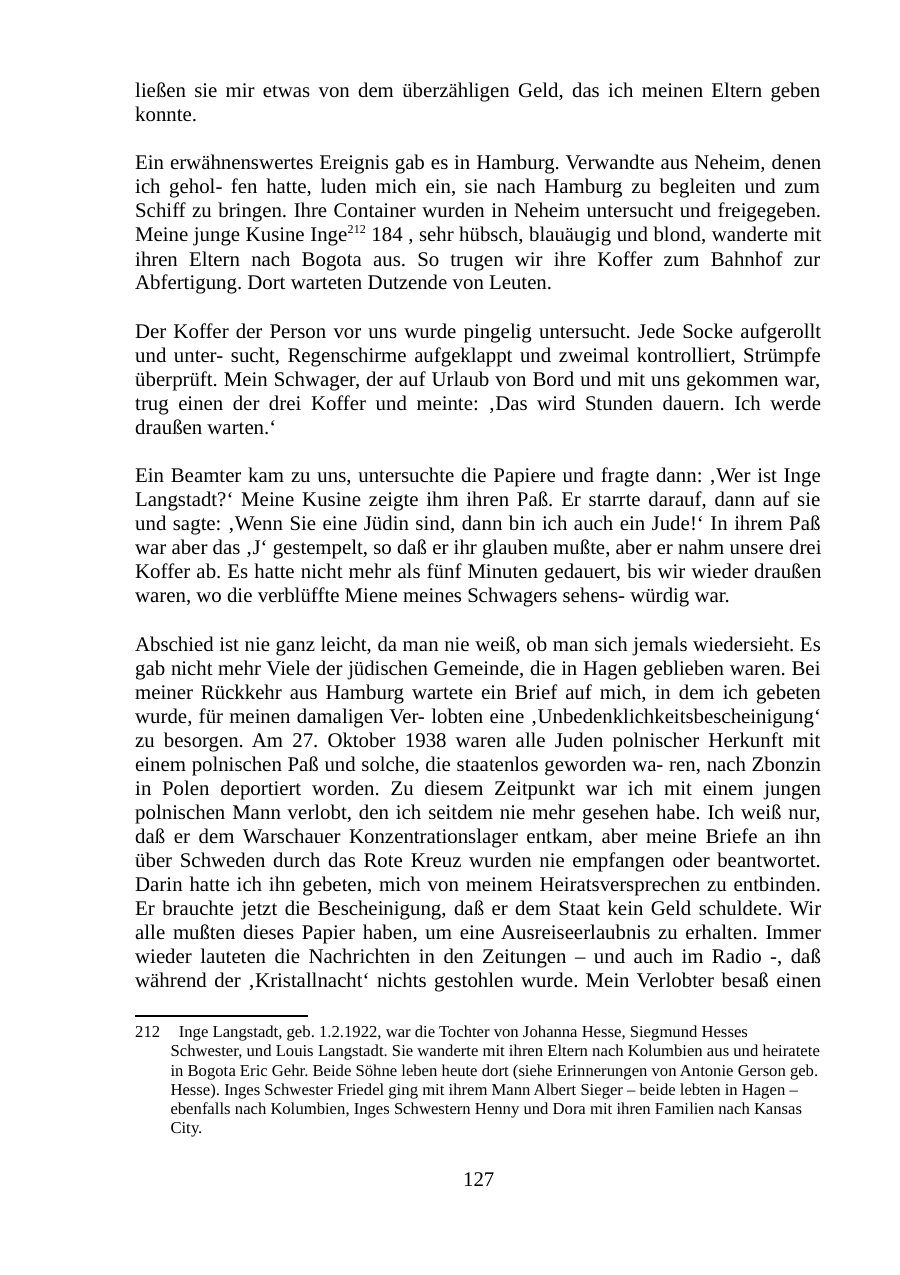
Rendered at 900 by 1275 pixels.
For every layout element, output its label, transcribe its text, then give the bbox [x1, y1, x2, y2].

text Abschied ist nie ganz leicht, da man nie weiß, ob man sich jemals wiedersieht. Es gab nicht mehr Viele der jüdischen Gemeinde, die in Hagen geblieben waren. Bei meiner Rückkehr aus Hamburg wartete ein Brief auf mich, in dem ich gebeten wurde, für meinen damaligen Ver- lobten eine ‚Unbedenklichkeitsbescheinigung‘ zu besorgen. Am 27. Oktober 1938 waren alle Juden polnischer Herkunft mit einem polnischen Paß und solche, die staatenlos geworden wa- ren, nach Zbonzin in Polen deportiert worden. Zu diesem Zeitpunkt war ich mit einem jungen polnischen Mann verlobt, den ich seitdem nie mehr gesehen habe. Ich weiß nur, daß er dem Warschauer Konzentrationslager entkam, aber meine Briefe an ihn über Schweden durch das Rote Kreuz wurden nie empfangen oder beantwortet. Darin hatte ich ihn gebeten, mich von meinem Heiratsversprechen zu entbinden. Er brauchte jetzt die Bescheinigung, daß er dem Staat kein Geld schuldete. Wir alle mußten dieses Papier haben, um eine Ausreiseerlaubnis zu erhalten. Immer wieder lauteten die Nachrichten in den Zeitungen – und auch im Radio -, daß während der ‚Kristallnacht‘ nichts gestohlen wurde. Mein Verlobter besaß einen [135, 631, 822, 992]
text Inge Langstadt, geb. 1.2.1922, war die Tochter von Johanna Hesse, Siegmund Hesses Schwester, und Louis Langstadt. Sie wanderte mit ihren Eltern nach Kolumbien aus und heiratete in Bogota Eric Gehr. Beide Söhne leben heute dort (siehe Erinnerungen von Antonie Gerson geb. Hesse). Inges Schwester Friedel ging mit ihrem Mann Albert Sieger – beide lebten in Hagen – ebenfalls nach Kolumbien, Inges Schwestern Henny und Dora mit ihren Familien nach Kansas City. [135, 1022, 822, 1137]
text Der Koffer der Person vor uns wurde pingelig untersucht. Jede Socke aufgerollt und unter- sucht, Regenschirme aufgeklappt und zweimal kontrolliert, Strümpfe überprüft. Mein Schwager, der auf Urlaub von Bord und mit uns gekommen war, trug einen der drei Koffer und meinte: ‚Das wird Stunden dauern. Ich werde draußen warten.‘ [135, 319, 822, 439]
text Ein erwähnenswertes Ereignis gab es in Hamburg. Verwandte aus Neheim, denen ich gehol- fen hatte, luden mich ein, sie nach Hamburg zu begleiten und zum Schiff zu bringen. Ihre Container wurden in Neheim untersucht und freigegeben. Meine junge Kusine Inge 184 , sehr hübsch, blauäugig und blond, wanderte mit ihren Eltern nach Bogota aus. So trugen wir ihre Koffer zum Bahnhof zur Abfertigung. Dort warteten Dutzende von Leuten. [135, 150, 822, 294]
text ließen sie mir etwas von dem überzähligen Geld, das ich meinen Eltern geben konnte. [135, 78, 822, 126]
text Ein Beamter kam zu uns, untersuchte die Papiere und fragte dann: ‚Wer ist Inge Langstadt?‘ Meine Kusine zeigte ihm ihren Paß. Er starrte darauf, dann auf sie und sagte: ‚Wenn Sie eine Jüdin sind, dann bin ich auch ein Jude!‘ In ihrem Paß war aber das ‚J‘ gestempelt, so daß er ihr glauben mußte, aber er nahm unsere drei Koffer ab. Es hatte nicht mehr als fünf Minuten gedauert, bis wir wieder draußen waren, wo die verblüffte Miene meines Schwagers sehens- würdig war. [135, 463, 822, 607]
